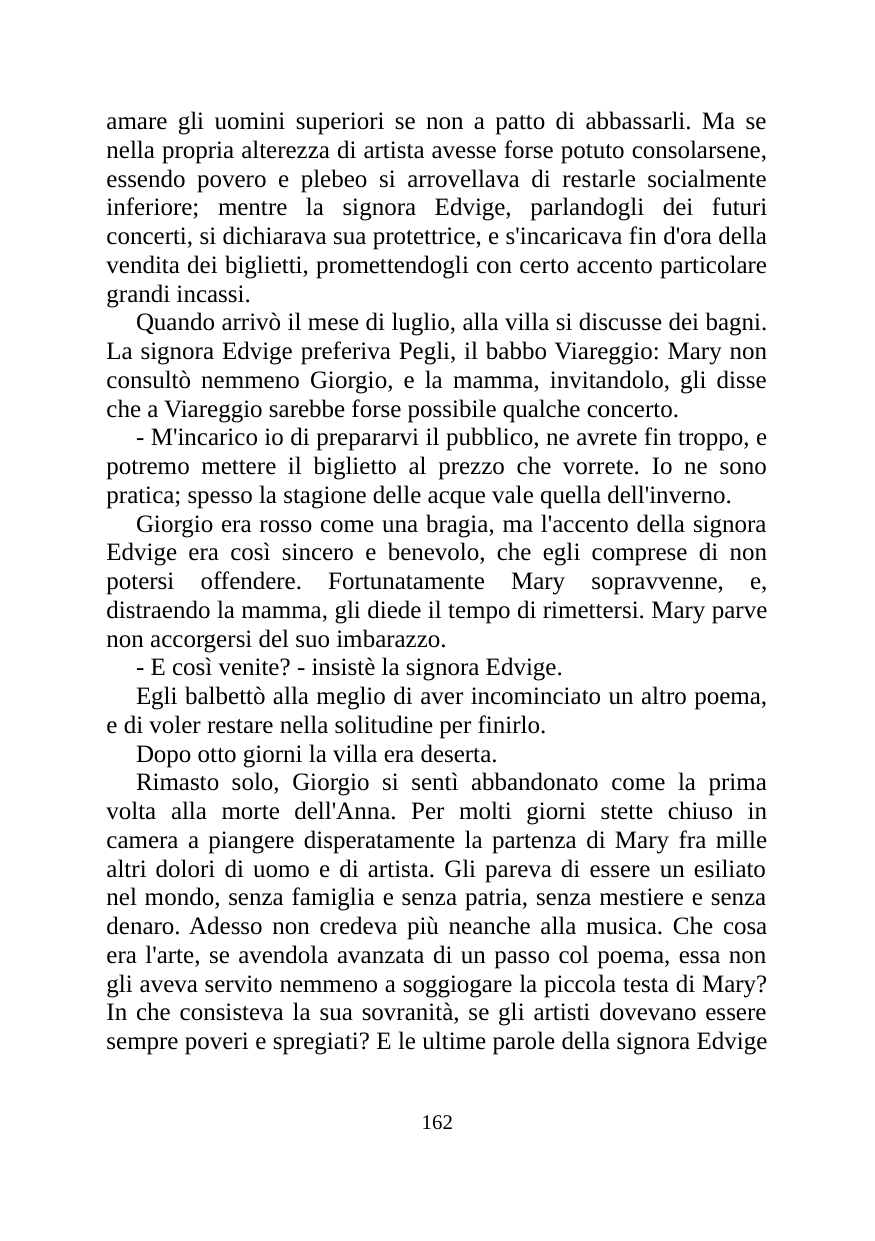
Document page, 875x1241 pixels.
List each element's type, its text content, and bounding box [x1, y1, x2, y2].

text Quando arrivò il mese di luglio, alla villa si discusse dei bagni. La signora Edvige preferiva Pegli, il babbo Viareggio: Mary non consultò nemmeno Giorgio, e la mamma, invitandolo, gli disse che a Viareggio sarebbe forse possibile qualche concerto. [106, 307, 768, 422]
text Dopo otto giorni la villa era deserta. [106, 739, 768, 767]
text amare gli uomini superiori se non a patto di abbassarli. Ma se nella propria alterezza di artista avesse forse potuto consolarsene, essendo povero e plebeo si arrovellava di restarle socialmente inferiore; mentre la signora Edvige, parlandogli dei futuri concerti, si dichiarava sua protettrice, e s'incaricava fin d'ora della vendita dei biglietti, promettendogli con certo accento particolare grandi incassi. [106, 106, 768, 307]
text Giorgio era rosso come una bragia, ma l'accento della signora Edvige era così sincero e benevolo, che egli comprese di non potersi offendere. Fortunatamente Mary sopravvenne, e, distraendo la mamma, gli diede il tempo di rimettersi. Mary parve non accorgersi del suo imbarazzo. [106, 509, 768, 652]
text Rimasto solo, Giorgio si sentì abbandonato come la prima volta alla morte dell'Anna. Per molti giorni stette chiuso in camera a piangere disperatamente la partenza di Mary fra mille altri dolori di uomo e di artista. Gli pareva di essere un esiliato nel mondo, senza famiglia e senza patria, senza mestiere e senza denaro. Adesso non credeva più neanche alla musica. Che cosa era l'arte, se avendola avanzata di un passo col poema, essa non gli aveva servito nemmeno a soggiogare la piccola testa di Mary? In che consisteva la sua sovranità, se gli artisti dovevano essere sempre poveri e spregiati? E le ultime parole della signora Edvige [106, 767, 768, 1055]
text - E così venite? - insistè la signora Edvige. [106, 652, 768, 681]
text Egli balbettò alla meglio di aver incominciato un altro poema, e di voler restare nella solitudine per finirlo. [106, 681, 768, 739]
text - M'incarico io di prepararvi il pubblico, ne avrete fin troppo, e potremo mettere il biglietto al prezzo che vorrete. Io ne sono pratica; spesso la stagione delle acque vale quella dell'inverno. [106, 422, 768, 509]
